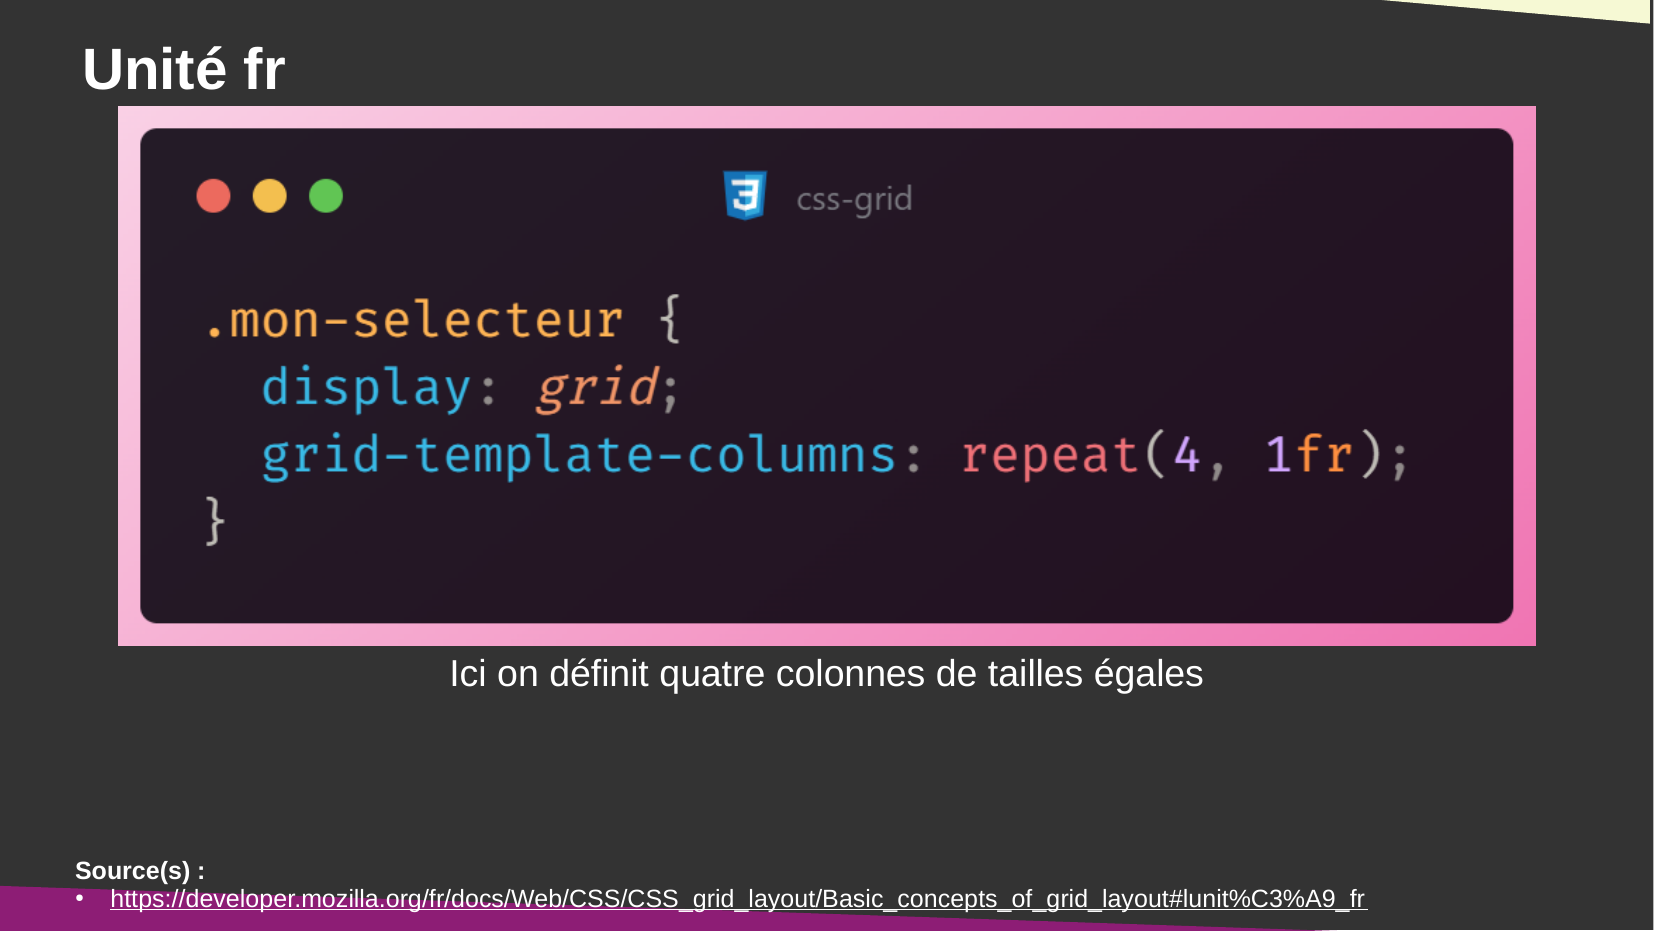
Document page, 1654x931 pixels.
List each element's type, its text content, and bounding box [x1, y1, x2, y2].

text_box [0, 885, 1337, 931]
text_box Ici on définit quatre colonnes de tailles égales [118, 645, 1536, 721]
title Unité fr [82, 37, 1571, 122]
text_box [1381, 0, 1650, 24]
picture [118, 106, 1536, 645]
text_box Source(s) : https://developer.mozilla.org/fr/docs/Web/CSS/CSS_grid_layout/Basic_concepts_of_grid_layout#lunit%C3%A9_fr [60, 838, 1546, 920]
